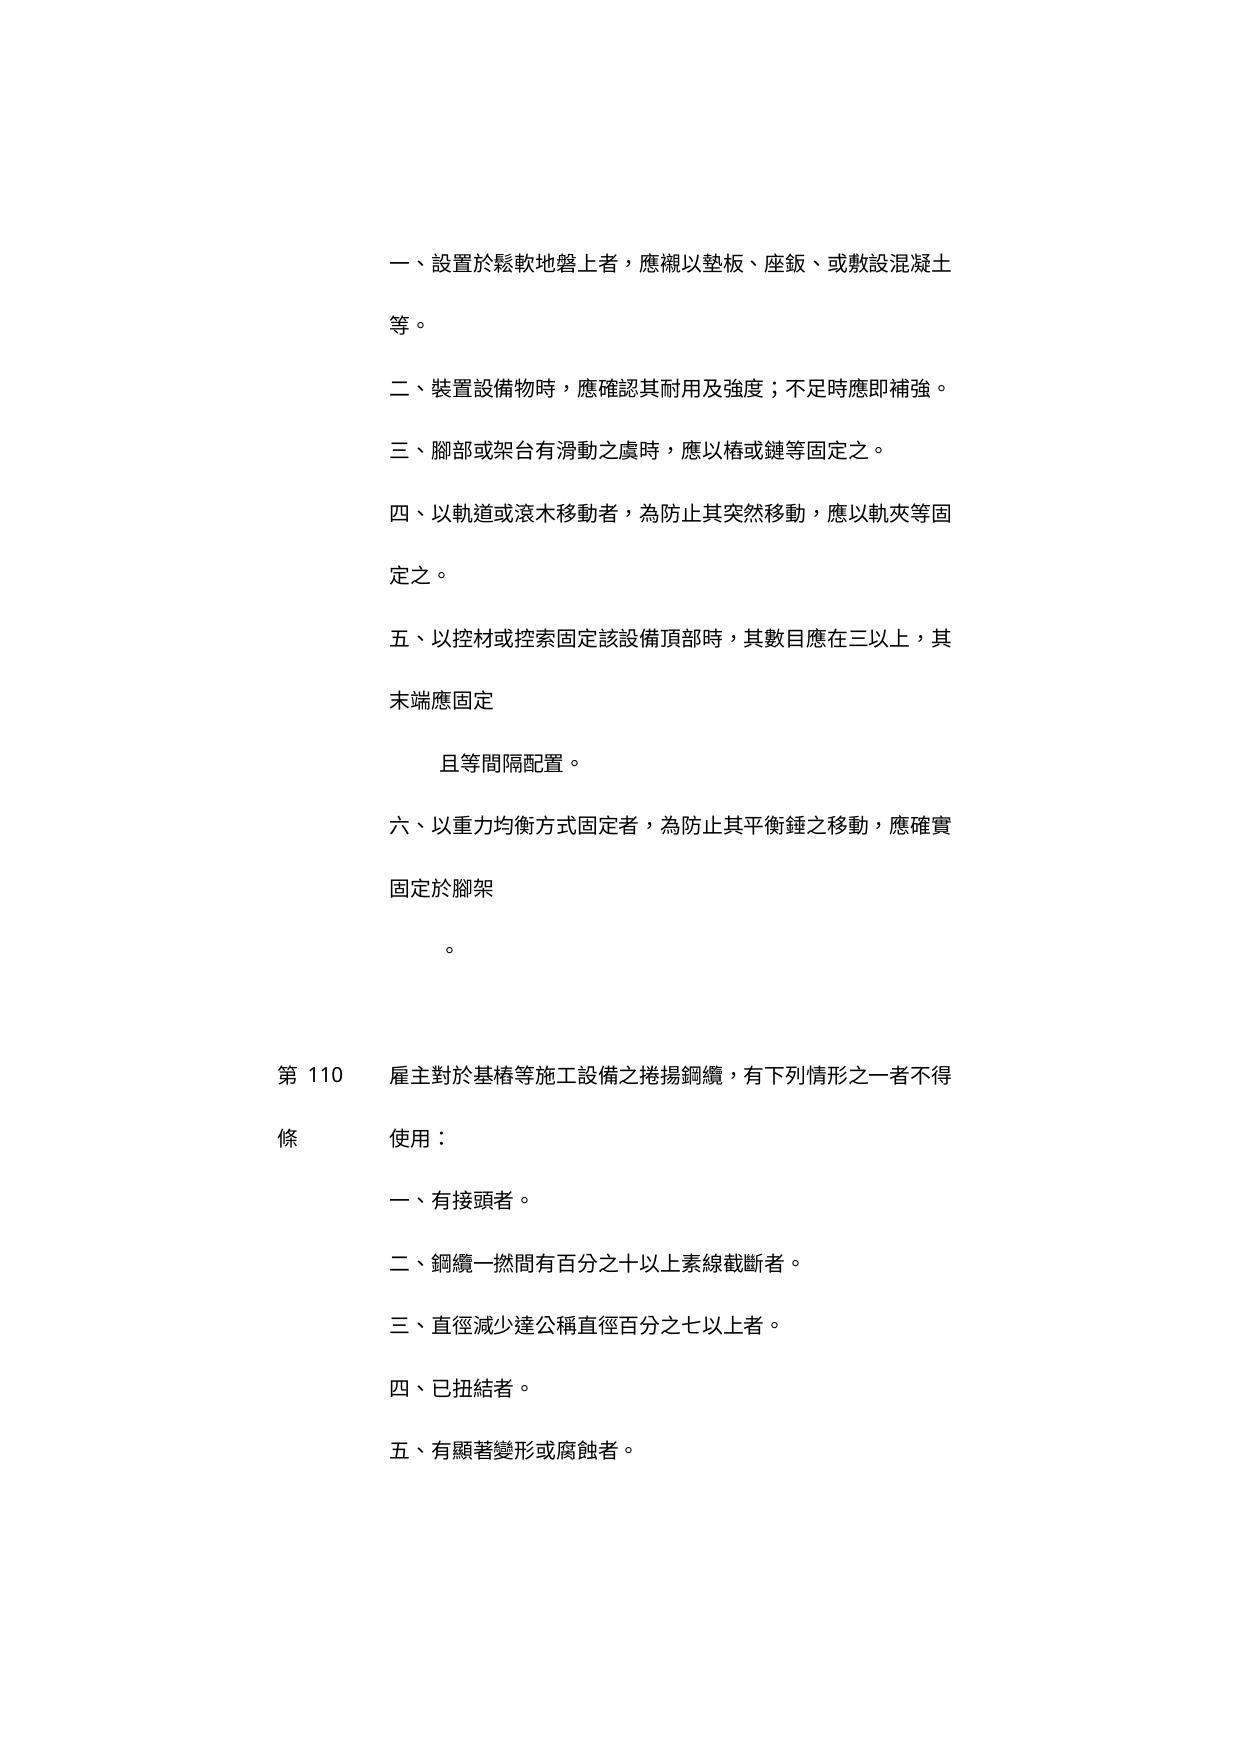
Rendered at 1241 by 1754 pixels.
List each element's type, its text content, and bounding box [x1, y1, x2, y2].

table_cell [274, 158, 386, 974]
table_cell 第 110 條 [274, 974, 386, 1474]
table_cell 一、設置於鬆軟地磐上者，應襯以墊板、座鈑、或敷設混凝土等。 二、裝置設備物時，應確認其耐用及強度；不足時應即補強。 三、腳部或架台有滑動之虞時，應以樁或鏈等固定之。 四、以軌道或滾木移動者，為防止其突然移動，應以軌夾等固定之。 五、以控材或控索固定該設備頂部時，其數目應在三以上，其末端應固定 且等間隔配置。 六、以重力均衡方式固定者，為防止其平衡錘之移動，應確實固定於腳架 。 [386, 158, 966, 974]
table_cell 雇主對於基樁等施工設備之捲揚鋼纜，有下列情形之一者不得使用： 一、有接頭者。 二、鋼纜一撚間有百分之十以上素線截斷者。 三、直徑減少達公稱直徑百分之七以上者。 四、已扭結者。 五、有顯著變形或腐蝕者。 [386, 974, 966, 1474]
